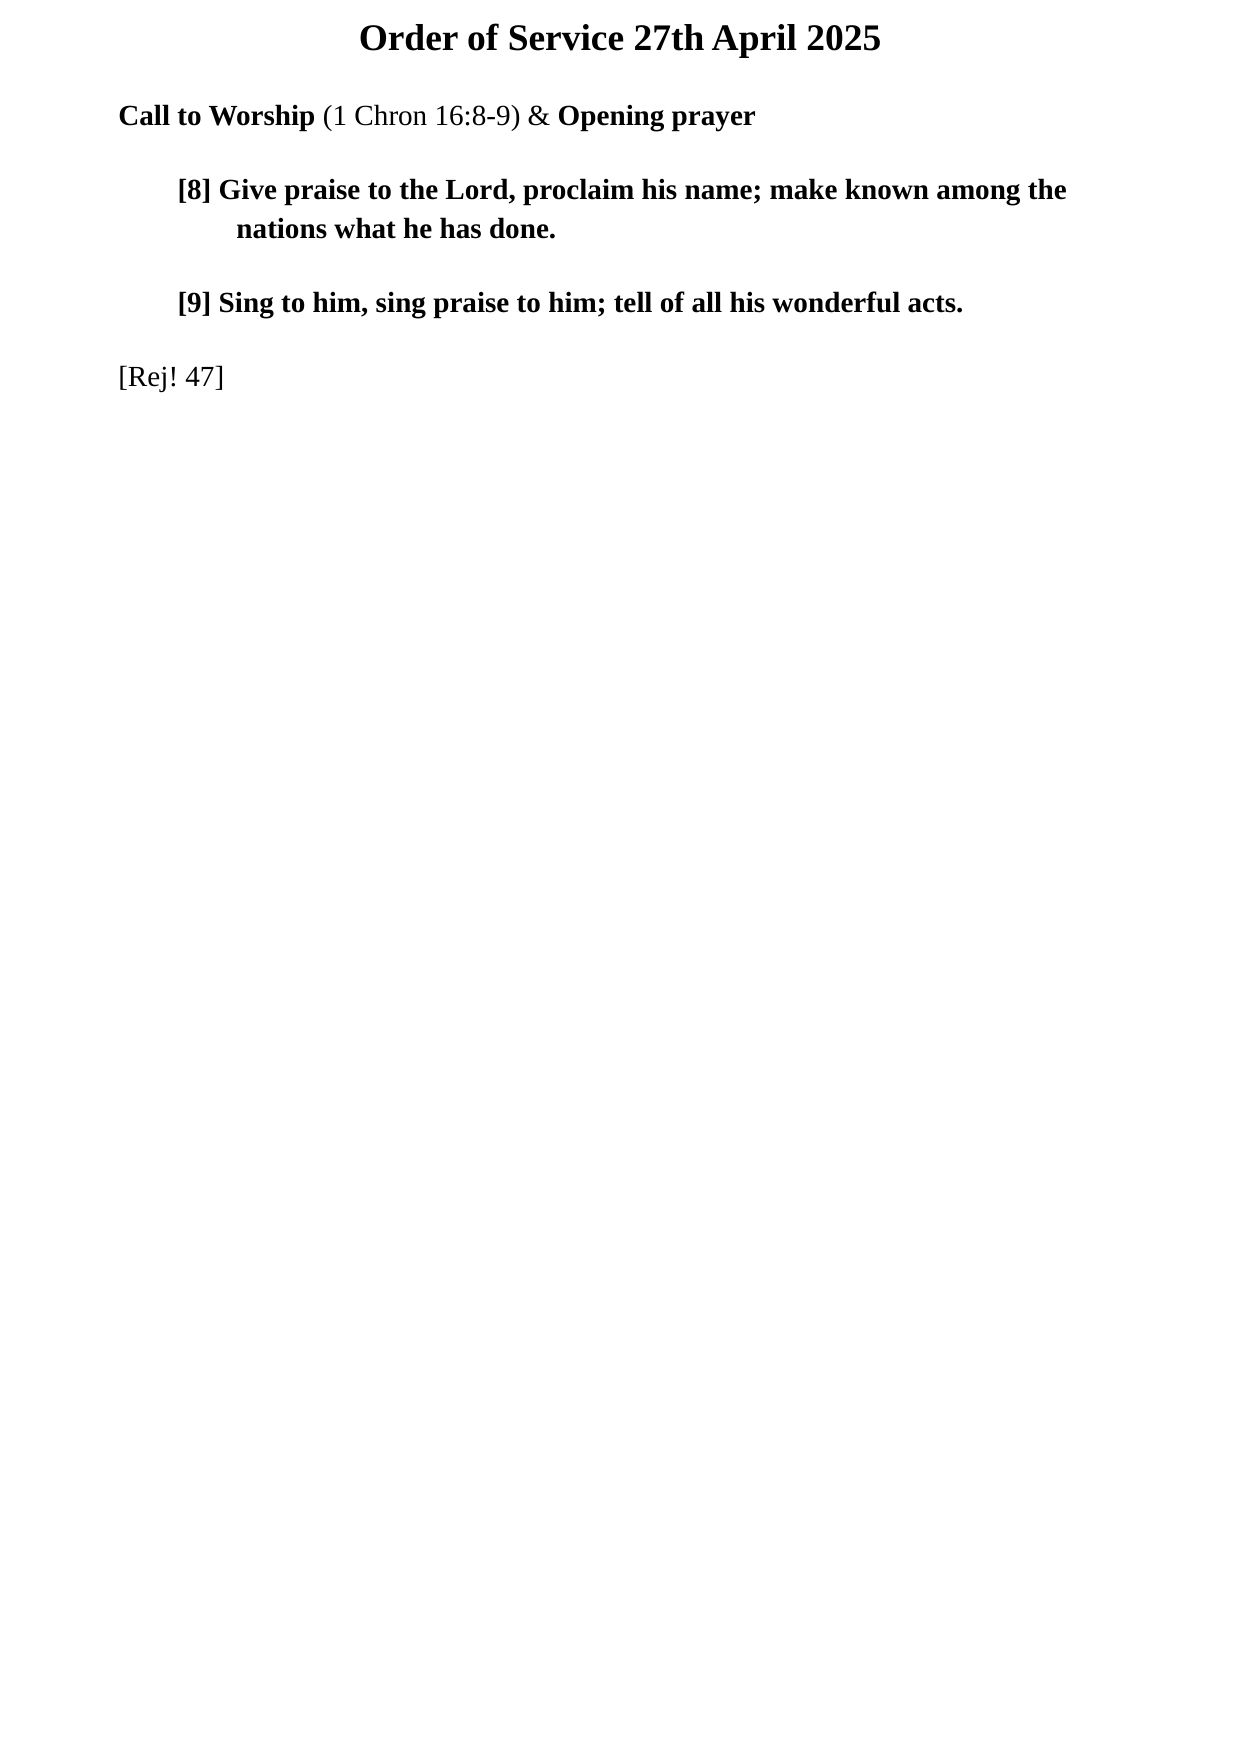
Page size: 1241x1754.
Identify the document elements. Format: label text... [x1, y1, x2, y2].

text [9] Sing to him, sing praise to him; tell of all his wonderful acts. [177, 285, 1122, 318]
text Call to Worship (1 Chron 16:8-9) & Opening prayer [118, 98, 1122, 132]
text [Rej! 47] [118, 359, 1122, 392]
text [8] Give praise to the Lord, proclaim his name; make known among the nations what he has done. [177, 172, 1122, 244]
